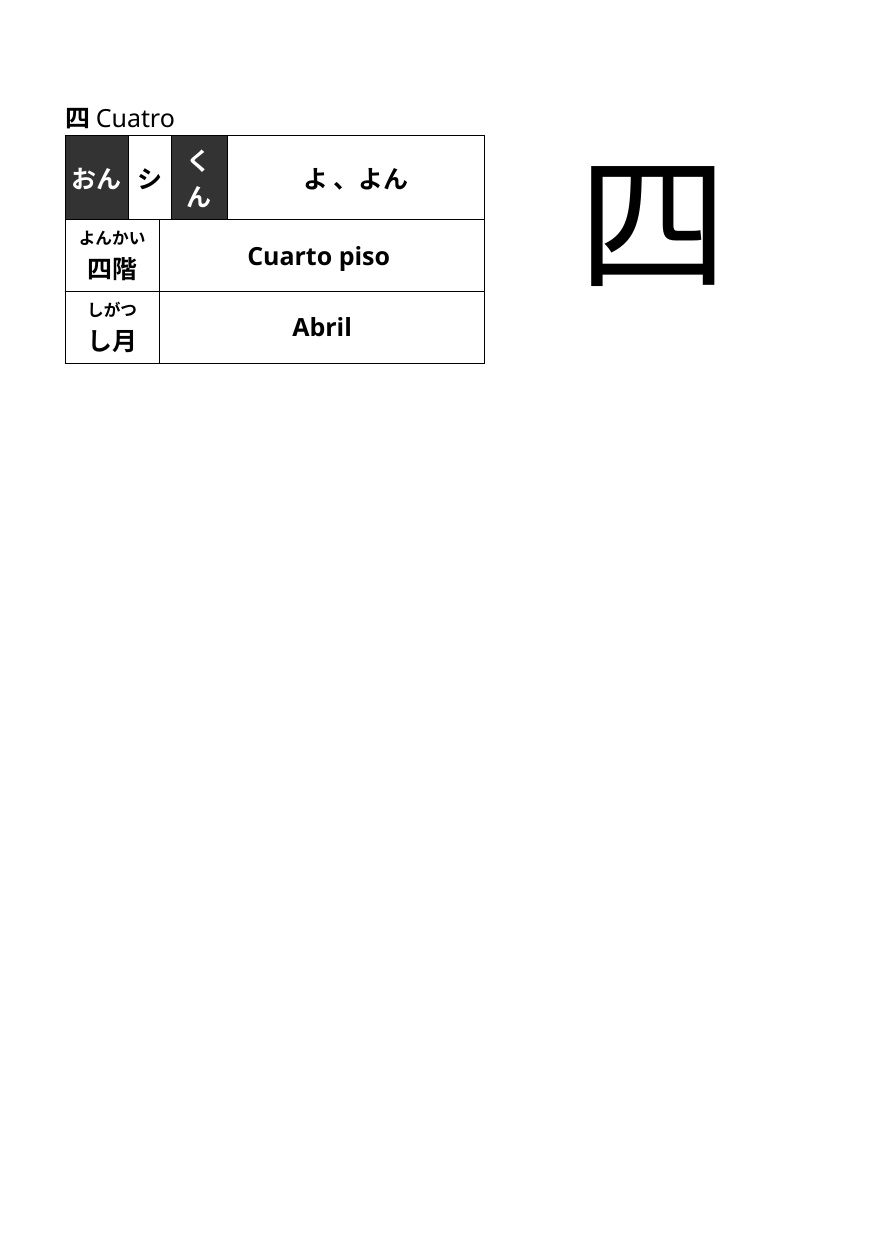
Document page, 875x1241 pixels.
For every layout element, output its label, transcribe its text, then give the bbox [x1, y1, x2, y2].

table_cell Cuarto piso [160, 220, 484, 291]
table_cell 四 Cuatro [59, 59, 490, 369]
table_header シ [129, 136, 171, 219]
table_header くん [172, 136, 227, 219]
table_cell 四 [490, 59, 815, 369]
table_header よ 、よん [228, 136, 484, 219]
table_cell し月しがつ [66, 292, 159, 363]
table_cell 四階よんかい [66, 220, 159, 291]
table_cell Abril [160, 292, 484, 363]
table_header おん [66, 136, 128, 219]
